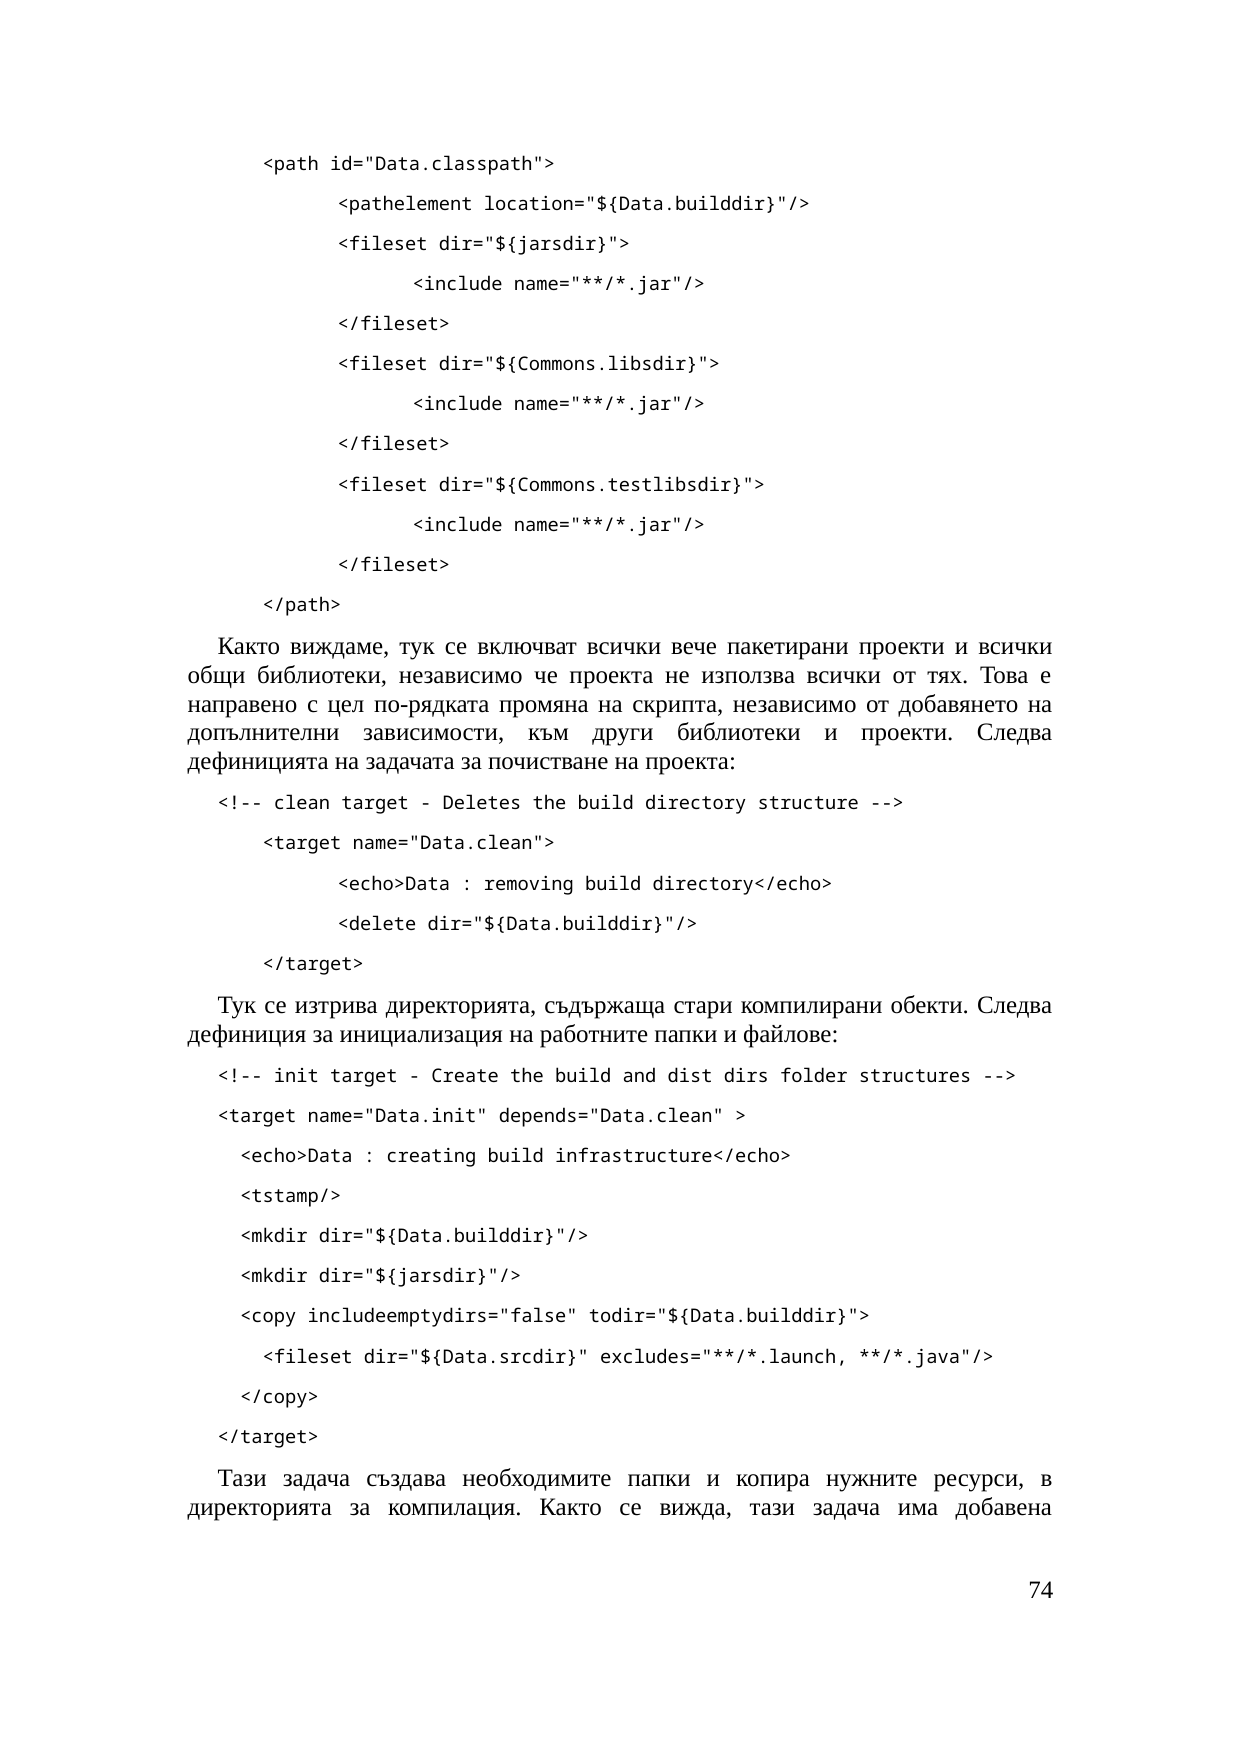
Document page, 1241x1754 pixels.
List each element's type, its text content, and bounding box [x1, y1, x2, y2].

text <delete dir="${Data.builddir}"/> [187, 910, 1053, 935]
text <fileset dir="${Commons.testlibsdir}"> [187, 471, 1053, 496]
text <fileset dir="${Data.srcdir}" excludes="**/*.launch, **/*.java"/> [187, 1343, 1053, 1368]
text <fileset dir="${jarsdir}"> [187, 230, 1053, 256]
text </fileset> [187, 310, 1053, 336]
text Както виждаме, тук се включват всички вече пакетирани проекти и всички общи библиотеки, независимо че проекта не използва всички от тях. Това е направено с цел по-рядката промяна на скрипта, независимо от добавянето на допълнителни зависимости, към други библиотеки и проекти. Следва дефиницията на задачата за почистване на проекта: [187, 631, 1053, 775]
text <pathelement location="${Data.builddir}"/> [187, 190, 1053, 216]
text </target> [187, 950, 1053, 976]
text </fileset> [187, 431, 1053, 456]
text <tstamp/> [187, 1182, 1053, 1208]
text <include name="**/*.jar"/> [187, 511, 1053, 536]
text <!-- clean target - Deletes the build directory structure --> [187, 789, 1053, 815]
text <target name="Data.init" depends="Data.clean" > [187, 1102, 1053, 1128]
text Тук се изтрива директорията, съдържаща стари компилирани обекти. Следва дефиниция за инициализация на работните папки и файлове: [187, 990, 1053, 1048]
text </copy> [187, 1383, 1053, 1408]
text <mkdir dir="${Data.builddir}"/> [187, 1223, 1053, 1248]
text <path id="Data.classpath"> [187, 150, 1053, 176]
text <include name="**/*.jar"/> [187, 391, 1053, 416]
text <fileset dir="${Commons.libsdir}"> [187, 351, 1053, 376]
text </target> [187, 1423, 1053, 1449]
text <target name="Data.clean"> [187, 830, 1053, 855]
text <!-- init target - Create the build and dist dirs folder structures --> [187, 1062, 1053, 1088]
text <mkdir dir="${jarsdir}"/> [187, 1263, 1053, 1288]
text <copy includeemptydirs="false" todir="${Data.builddir}"> [187, 1303, 1053, 1328]
text <echo>Data : creating build infrastructure</echo> [187, 1142, 1053, 1168]
text </path> [187, 591, 1053, 617]
text </fileset> [187, 551, 1053, 577]
text Тази задача създава необходимите папки и копира нужните ресурси, в директорията за компилация. Както се вижда, тази задача има добавена [187, 1463, 1053, 1521]
text <include name="**/*.jar"/> [187, 270, 1053, 296]
text <echo>Data : removing build directory</echo> [187, 870, 1053, 895]
